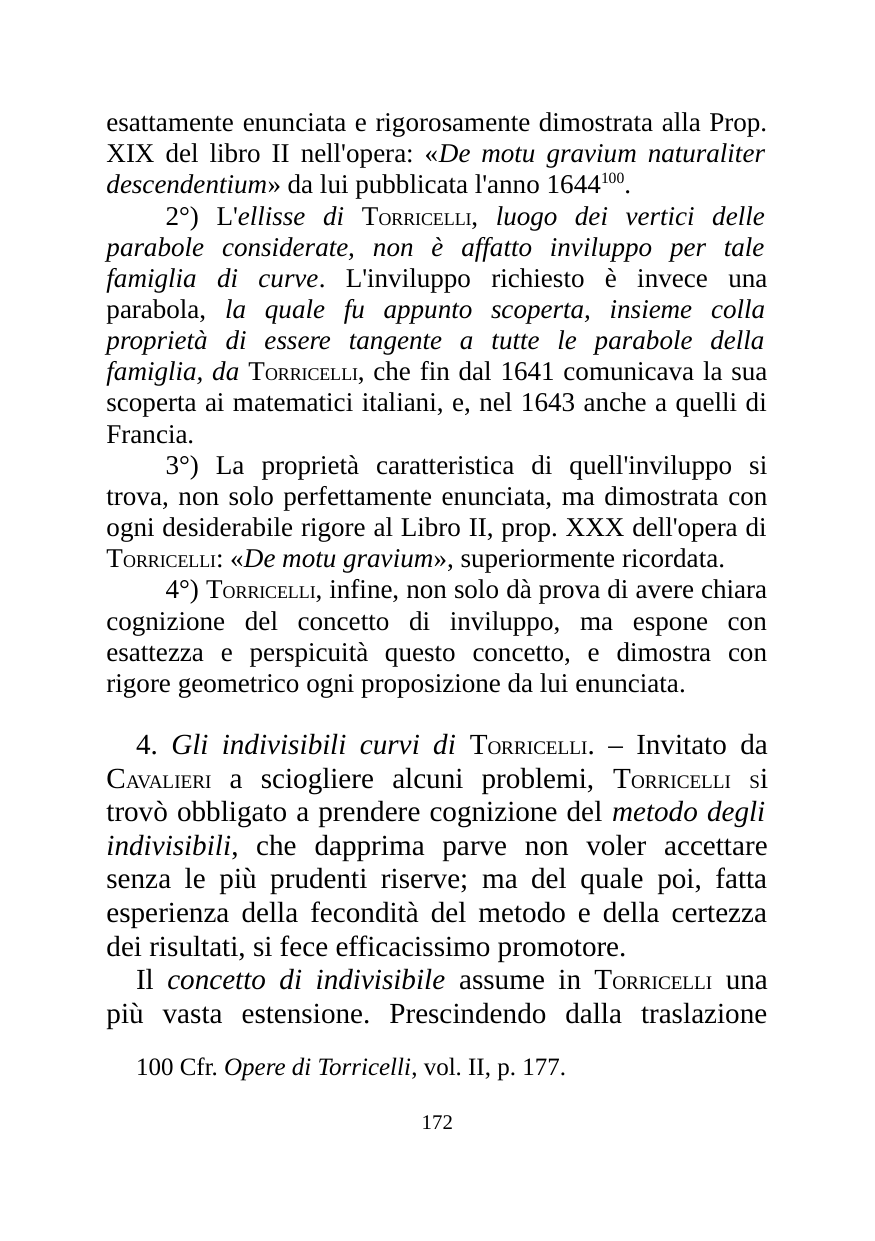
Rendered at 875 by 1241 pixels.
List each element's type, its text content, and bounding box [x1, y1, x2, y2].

text Il concetto di indivisibile assume in Torricelli una più vasta estensione. Prescindendo dalla traslazione [106, 962, 768, 1029]
text 4. Gli indivisibili curvi di Torricelli. – Invitato da Cavalieri a sciogliere alcuni problemi, Torricelli si trovò obbligato a prendere cognizione del metodo degli indivisibili, che dapprima parve non voler accettare senza le più prudenti riserve; ma del quale poi, fatta esperienza della fecondità del metodo e della certezza dei risultati, si fece efficacissimo promotore. [106, 727, 768, 962]
text esattamente enunciata e rigorosamente dimostrata alla Prop. XIX del libro II nell'opera: «De motu gravium naturaliter descendentium» da lui pubblicata l'anno 1644. [106, 106, 768, 200]
text 3°) La proprietà caratteristica di quell'inviluppo si trova, non solo perfettamente enunciata, ma dimostrata con ogni desiderabile rigore al Libro II, prop. XXX dell'opera di Torricelli: «De motu gravium», superiormente ricordata. [106, 449, 768, 573]
text Cfr. Opere di Torricelli, vol. II, p. 177. [106, 1052, 768, 1080]
text 4°) Torricelli, infine, non solo dà prova di avere chiara cognizione del concetto di inviluppo, ma espone con esattezza e perspicuità questo concetto, e dimostra con rigore geometrico ogni proposizione da lui enunciata. [106, 573, 768, 698]
text 2°) L'ellisse di Torricelli, luogo dei vertici delle parabole considerate, non è affatto inviluppo per tale famiglia di curve. L'inviluppo richiesto è invece una parabola, la quale fu appunto scoperta, insieme colla proprietà di essere tangente a tutte le parabole della famiglia, da Torricelli, che fin dal 1641 comunicava la sua scoperta ai matematici italiani, e, nel 1643 anche a quelli di Francia. [106, 200, 768, 449]
